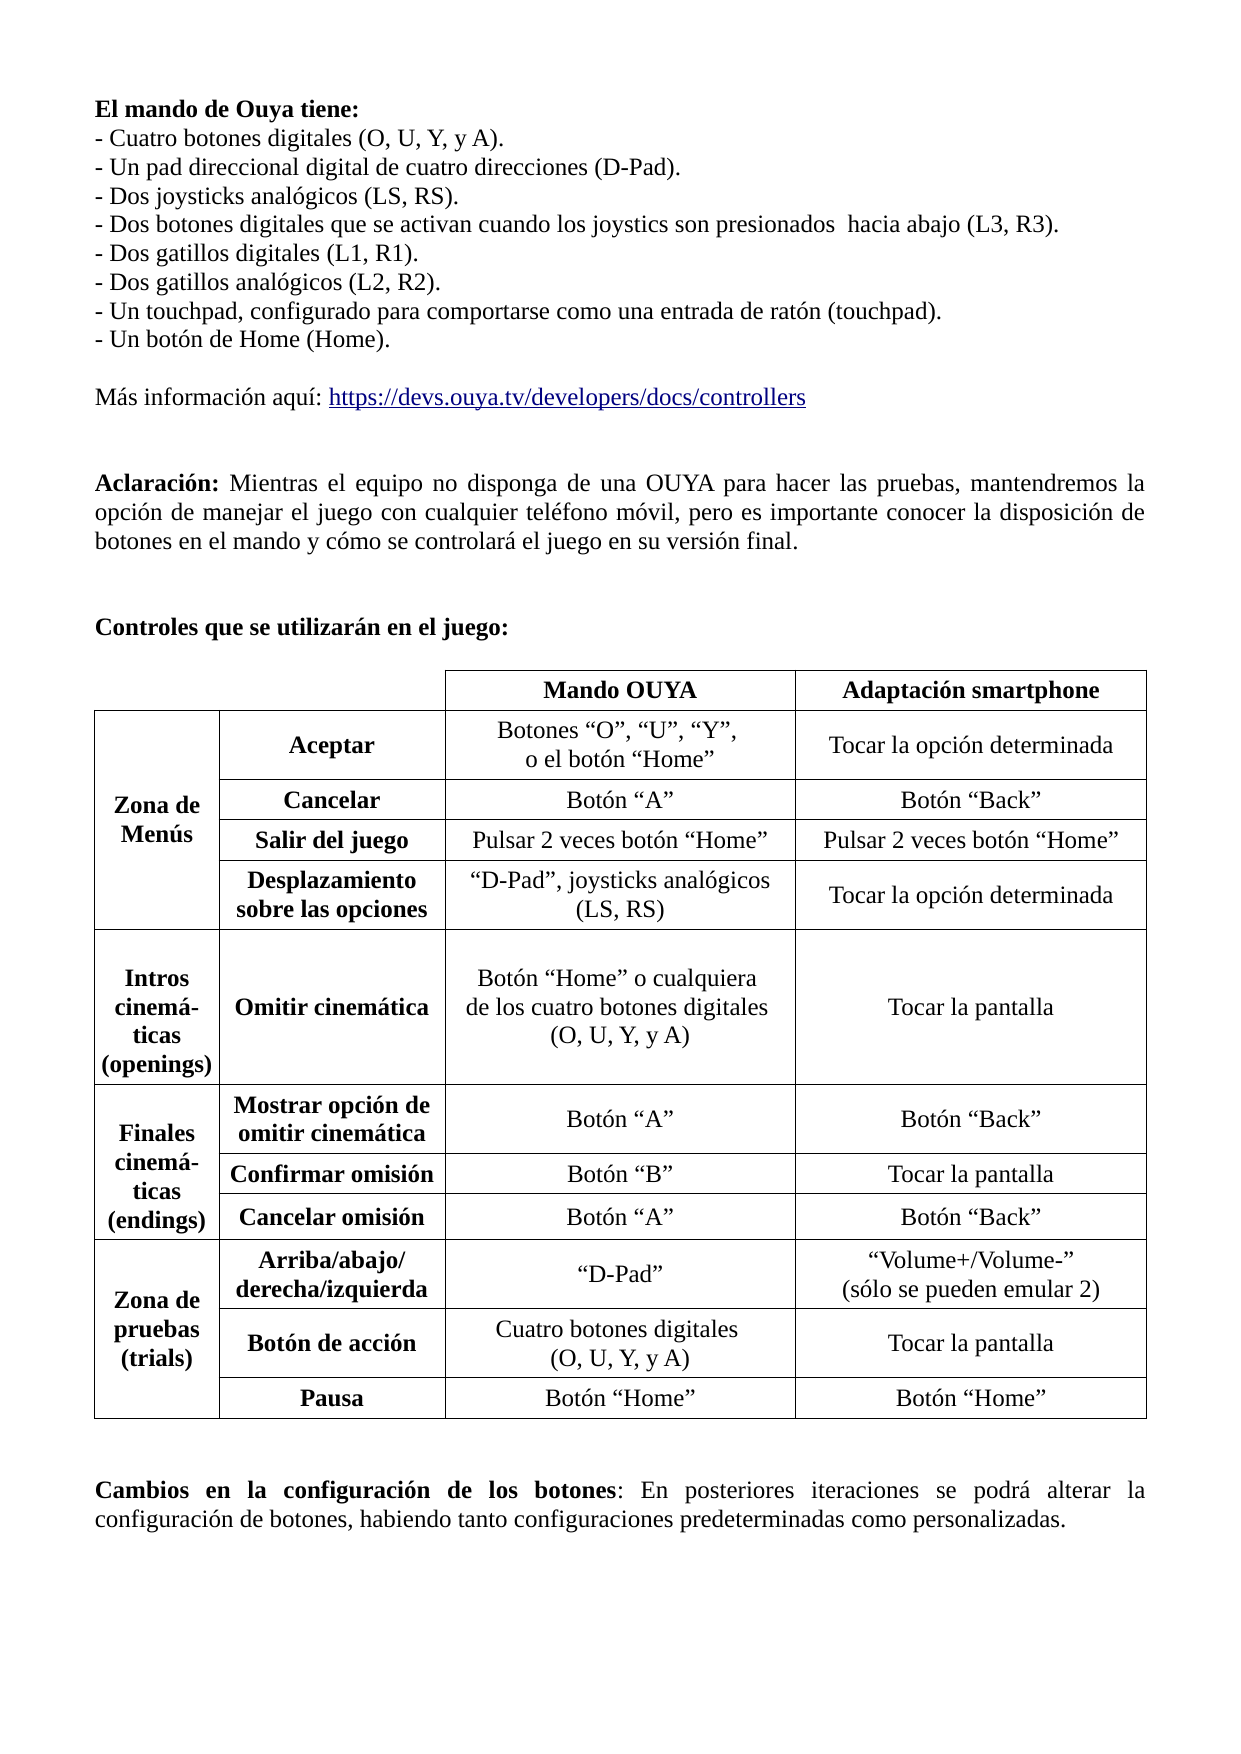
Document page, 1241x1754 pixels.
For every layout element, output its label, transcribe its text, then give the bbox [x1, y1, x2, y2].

text Aclaración: Mientras el equipo no disponga de una OUYA para hacer las pruebas, mantendremos la opción de manejar el juego con cualquier teléfono móvil, pero es importante conocer la disposición de botones en el mando y cómo se controlará el juego en su versión final. [94, 468, 1146, 554]
table_cell Tocar la opción determinada [796, 711, 1146, 779]
text Controles que se utilizarán en el juego: [94, 612, 1146, 641]
table_cell Desplazamiento sobre las opciones [220, 861, 445, 928]
text - Dos gatillos digitales (L1, R1). - Dos gatillos analógicos (L2, R2). - Un touchpad, configurado para comportarse como una entrada de ratón (touchpad). [94, 238, 1146, 324]
table_cell Zona de pruebas (trials) [95, 1240, 219, 1418]
text Cambios en la configuración de los botones: En posteriores iteraciones se podrá alterar la configuración de botones, habiendo tanto configuraciones predeterminadas como personalizadas. [94, 1475, 1146, 1533]
table_cell Botón “Home” o cualquiera de los cuatro botones digitales (O, U, Y, y A) [446, 930, 795, 1084]
table_cell Botón “Back” [796, 1085, 1146, 1153]
table_header [219, 670, 445, 710]
text El mando de Ouya tiene: - Cuatro botones digitales (O, U, Y, y A). - Un pad direccional digital de cuatro direcciones (D-Pad). - Dos joysticks analógicos (LS, RS). - Dos botones digitales que se activan cuando los joystics son presionados hacia abajo (L3, R3). [94, 94, 1146, 238]
table_cell Botón “Home” [796, 1378, 1146, 1418]
table_cell Botón “A” [446, 1194, 795, 1239]
table_cell Botón “A” [446, 780, 795, 819]
table_cell Tocar la pantalla [796, 1154, 1146, 1193]
table_cell Zona de Menús [95, 711, 219, 928]
text Más información aquí: https://devs.ouya.tv/developers/docs/controllers [94, 382, 1146, 411]
table_header Adaptación smartphone [796, 671, 1146, 710]
table_cell “Volume+/Volume-” (sólo se pueden emular 2) [796, 1240, 1146, 1308]
table_cell Botón de acción [220, 1309, 445, 1377]
table_cell Botón “B” [446, 1154, 795, 1193]
table_header Mando OUYA [446, 671, 795, 710]
table_header [95, 670, 219, 710]
table_cell Tocar la pantalla [796, 1309, 1146, 1377]
table_cell Aceptar [220, 711, 445, 779]
table_cell Mostrar opción de omitir cinemática [220, 1085, 445, 1153]
table_cell Finales cinemá-ticas (endings) [95, 1085, 219, 1239]
table_cell “D-Pad”, joysticks analógicos (LS, RS) [446, 861, 795, 928]
table_cell Pausa [220, 1378, 445, 1418]
table_cell Botón “Back” [796, 1194, 1146, 1239]
table_cell Cancelar omisión [220, 1194, 445, 1239]
table_cell Pulsar 2 veces botón “Home” [796, 820, 1146, 859]
table_cell Tocar la pantalla [796, 930, 1146, 1084]
table_cell Botones “O”, “U”, “Y”, o el botón “Home” [446, 711, 795, 779]
table_cell Botón “Home” [446, 1378, 795, 1418]
table_cell Botón “Back” [796, 780, 1146, 819]
table_cell Tocar la opción determinada [796, 861, 1146, 928]
table_cell Pulsar 2 veces botón “Home” [446, 820, 795, 859]
table_cell Salir del juego [220, 820, 445, 859]
text - Un botón de Home (Home). [94, 324, 1146, 353]
table_cell “D-Pad” [446, 1240, 795, 1308]
table_cell Botón “A” [446, 1085, 795, 1153]
table_cell Intros cinemá-ticas (openings) [95, 930, 219, 1084]
table_cell Cancelar [220, 780, 445, 819]
table_cell Confirmar omisión [220, 1154, 445, 1193]
table_cell Cuatro botones digitales (O, U, Y, y A) [446, 1309, 795, 1377]
table_cell Arriba/abajo/ derecha/izquierda [220, 1240, 445, 1308]
table_cell Omitir cinemática [220, 930, 445, 1084]
